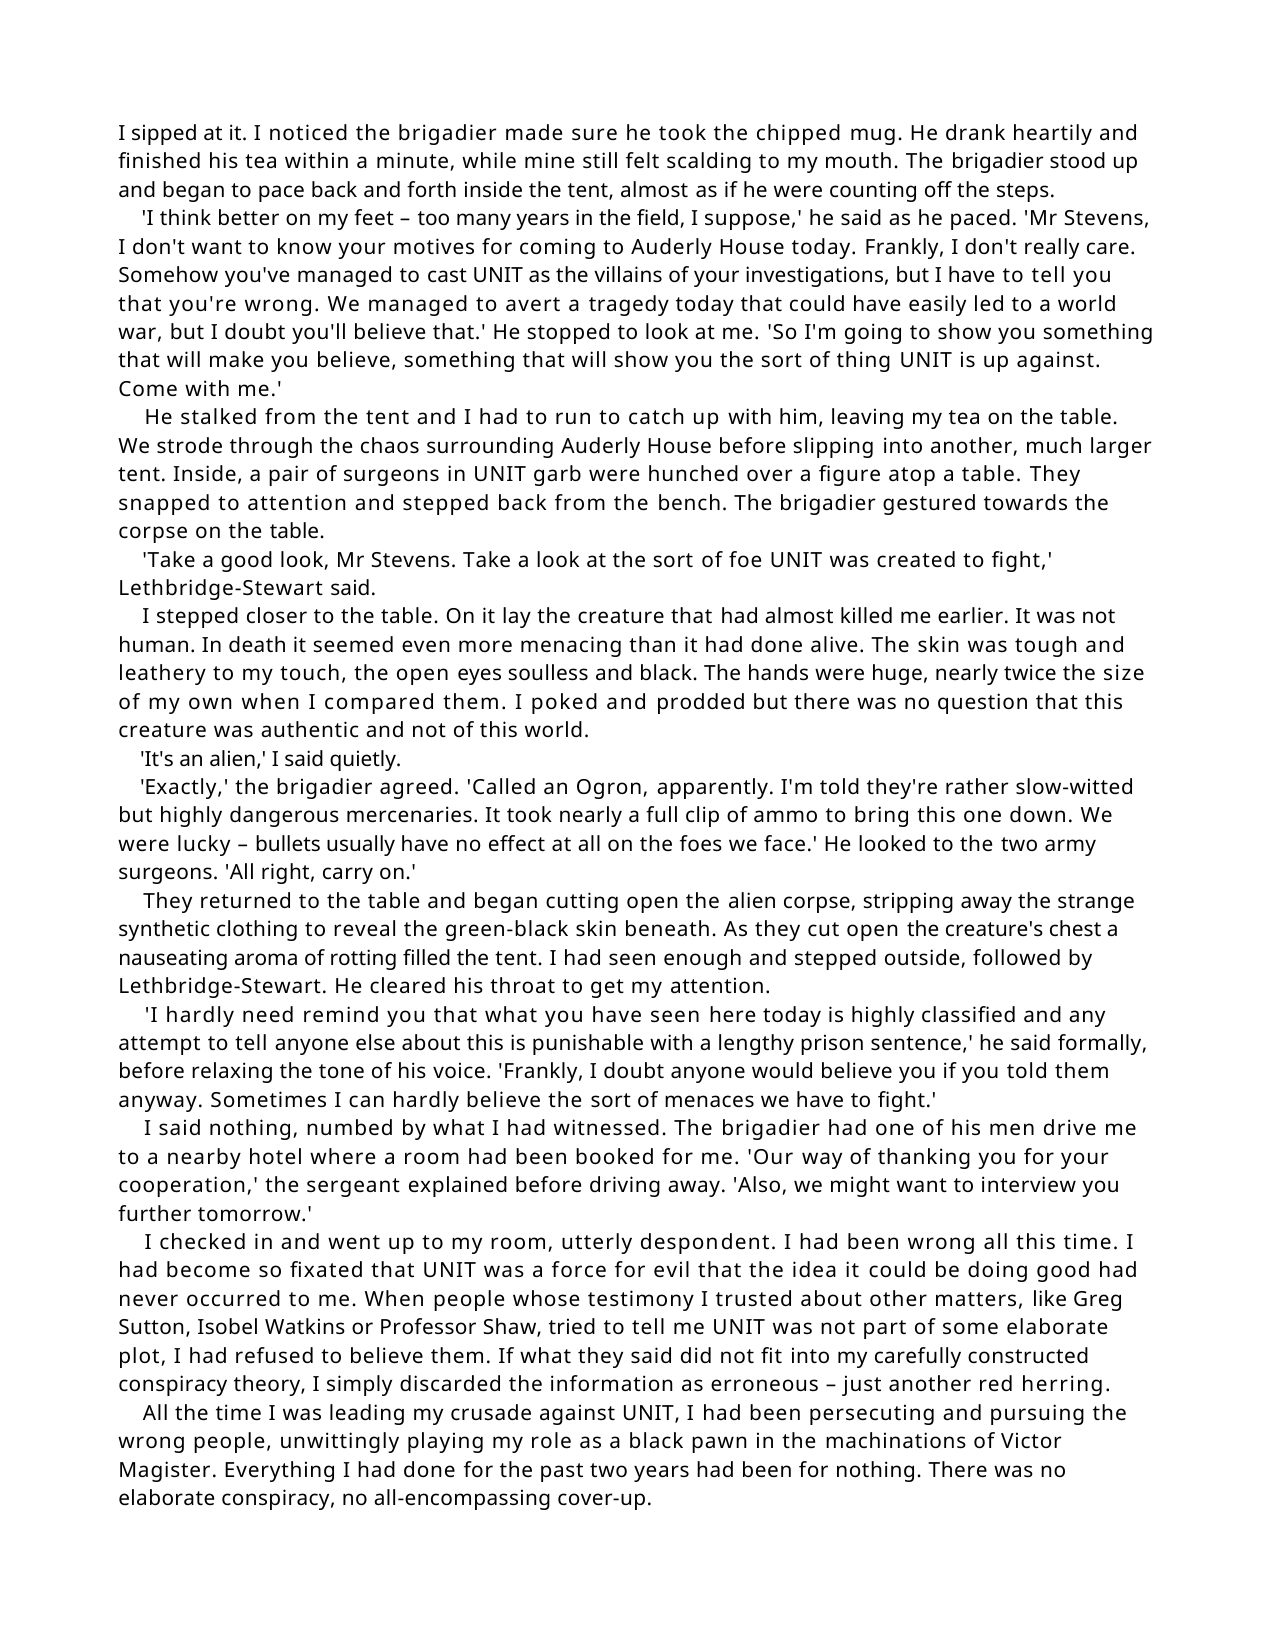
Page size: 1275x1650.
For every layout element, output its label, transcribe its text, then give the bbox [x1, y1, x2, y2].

text 'It's an alien,' I said quietly. [118, 744, 1157, 772]
text 'Exactly,' the brigadier agreed. 'Called an Ogron, apparently. I'm told they're rather slow-witted but highly dangerous mercenaries. It took nearly a full clip of ammo to bring this one down. We were lucky – bullets usually have no effect at all on the foes we face.' He looked to the two army surgeons. 'All right, carry on.' [118, 772, 1157, 886]
text They returned to the table and began cutting open the alien corpse, stripping away the strange synthetic clothing to reveal the green-black skin beneath. As they cut open the creature's chest a nauseating aroma of rotting filled the tent. I had seen enough and stepped outside, followed by Lethbridge-Stewart. He cleared his throat to get my attention. [118, 886, 1157, 1000]
text 'Take a good look, Mr Stevens. Take a look at the sort of foe UNIT was created to fight,' Lethbridge-Stewart said. [118, 545, 1157, 602]
text I sipped at it. I noticed the brigadier made sure he took the chipped mug. He drank heartily and finished his tea within a minute, while mine still felt scalding to my mouth. The brigadier stood up and began to pace back and forth inside the tent, almost as if he were counting off the steps. [118, 118, 1157, 203]
text 'I think better on my feet – too many years in the field, I suppose,' he said as he paced. 'Mr Stevens, I don't want to know your motives for coming to Auderly House today. Frankly, I don't really care. Somehow you've managed to cast UNIT as the villains of your investigations, but I have to tell you that you're wrong. We managed to avert a tragedy today that could have easily led to a world war, but I doubt you'll believe that.' He stopped to look at me. 'So I'm going to show you something that will make you believe, something that will show you the sort of thing UNIT is up against. Come with me.' [118, 203, 1157, 402]
text I checked in and went up to my room, utterly despondent. I had been wrong all this time. I had become so fixated that UNIT was a force for evil that the idea it could be doing good had never occurred to me. When people whose testimony I trusted about other matters, like Greg Sutton, Isobel Watkins or Professor Shaw, tried to tell me UNIT was not part of some elaborate plot, I had refused to believe them. If what they said did not fit into my carefully constructed conspiracy theory, I simply discarded the information as erroneous – just another red herring. [118, 1227, 1157, 1398]
text 'I hardly need remind you that what you have seen here today is highly classified and any attempt to tell anyone else about this is punishable with a lengthy prison sentence,' he said formally, before relaxing the tone of his voice. 'Frankly, I doubt anyone would believe you if you told them anyway. Sometimes I can hardly believe the sort of menaces we have to fight.' [118, 1000, 1157, 1113]
text All the time I was leading my crusade against UNIT, I had been persecuting and pursuing the wrong people, unwittingly playing my role as a black pawn in the machinations of Victor Magister. Everything I had done for the past two years had been for nothing. There was no elaborate conspiracy, no all-encompassing cover-up. [118, 1398, 1157, 1512]
text He stalked from the tent and I had to run to catch up with him, leaving my tea on the table. We strode through the chaos surrounding Auderly House before slipping into another, much larger tent. Inside, a pair of surgeons in UNIT garb were hunched over a figure atop a table. They snapped to attention and stepped back from the bench. The brigadier gestured towards the corpse on the table. [118, 402, 1157, 545]
text I said nothing, numbed by what I had witnessed. The brigadier had one of his men drive me to a nearby hotel where a room had been booked for me. 'Our way of thanking you for your cooperation,' the sergeant explained before driving away. 'Also, we might want to interview you further tomorrow.' [118, 1113, 1157, 1227]
text I stepped closer to the table. On it lay the creature that had almost killed me earlier. It was not human. In death it seemed even more menacing than it had done alive. The skin was tough and leathery to my touch, the open eyes soulless and black. The hands were huge, nearly twice the size of my own when I compared them. I poked and prodded but there was no question that this creature was authentic and not of this world. [118, 602, 1157, 744]
